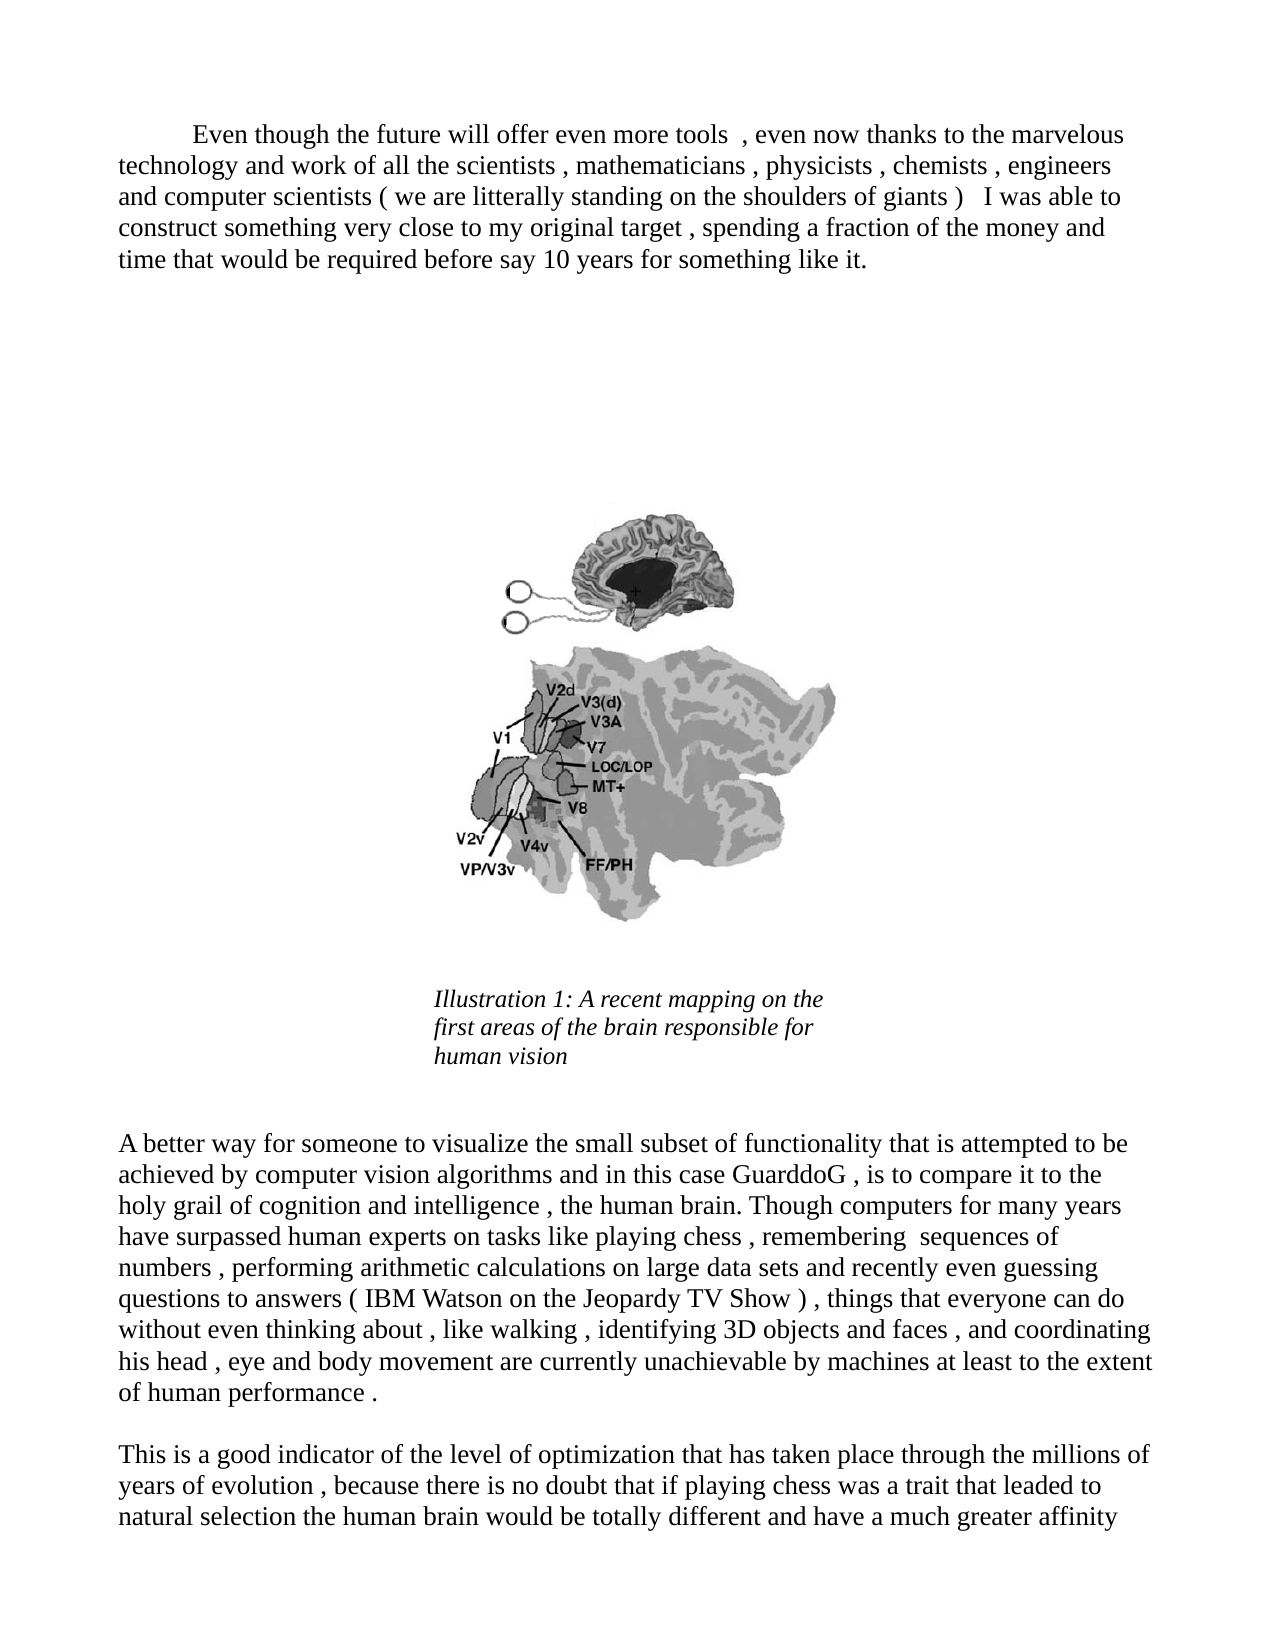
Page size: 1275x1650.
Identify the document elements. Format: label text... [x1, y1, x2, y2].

text Illustration 1: A recent mapping on the first areas of the brain responsible for human vision [434, 984, 841, 1070]
picture [433, 496, 842, 930]
text This is a good indicator of the level of optimization that has taken place through the millions of years of evolution , because there is no doubt that if playing chess was a trait that leaded to natural selection the human brain would be totally different and have a much greater affinity [118, 1438, 1157, 1532]
text Even though the future will offer even more tools , even now thanks to the marvelous technology and work of all the scientists , mathematicians , physicists , chemists , engineers and computer scientists ( we are litterally standing on the shoulders of giants ) I was able to construct something very close to my original target , spending a fraction of the money and time that would be required before say 10 years for something like it. [118, 118, 1157, 274]
text A better way for someone to visualize the small subset of functionality that is attempted to be achieved by computer vision algorithms and in this case GuarddoG , is to compare it to the holy grail of cognition and intelligence , the human brain. Though computers for many years have surpassed human experts on tasks like playing chess , remembering sequences of numbers , performing arithmetic calculations on large data sets and recently even guessing questions to answers ( IBM Watson on the Jeopardy TV Show ) , things that everyone can do without even thinking about , like walking , identifying 3D objects and faces , and coordinating his head , eye and body movement are currently unachievable by machines at least to the extent of human performance . [118, 1127, 1157, 1407]
